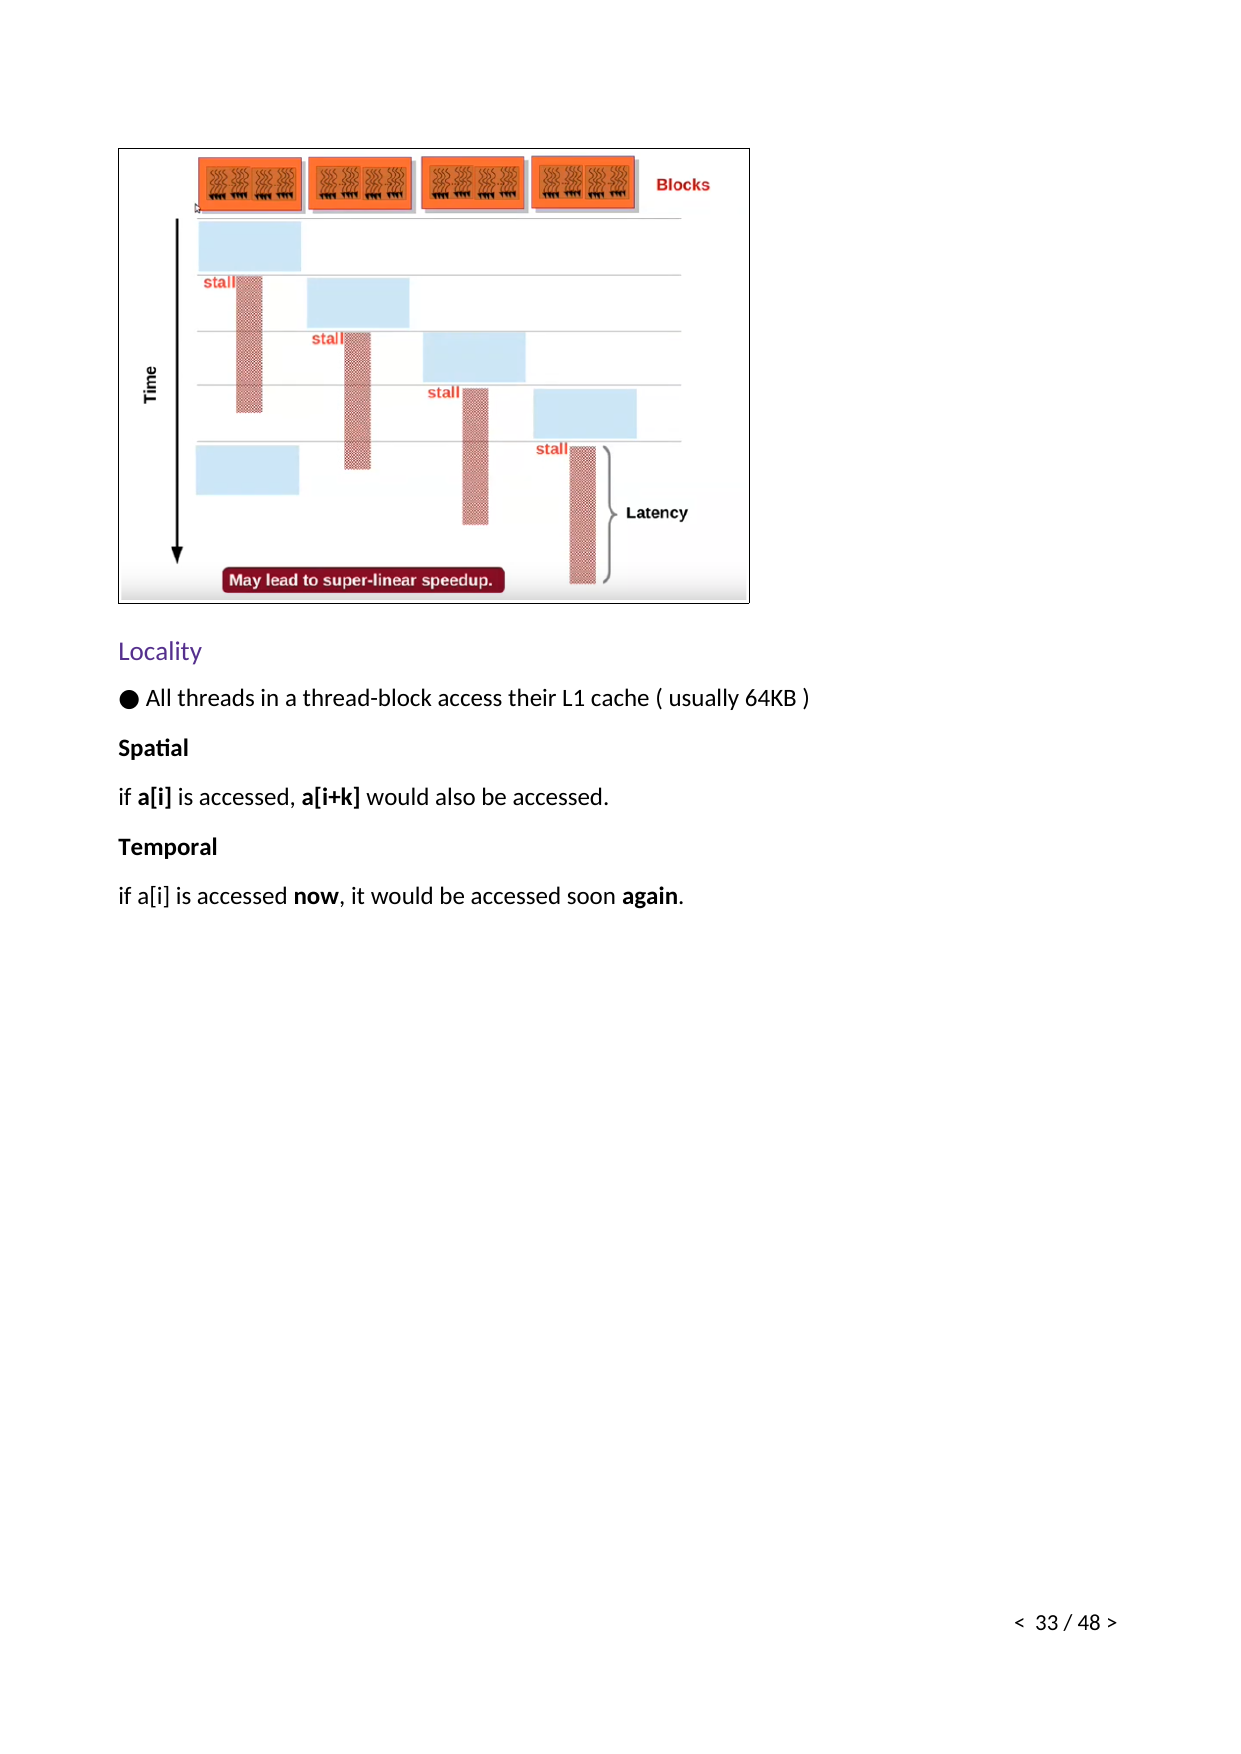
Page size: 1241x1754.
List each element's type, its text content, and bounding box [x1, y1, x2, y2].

text Spatial [118, 732, 1122, 762]
text if a[i] is accessed now, it would be accessed soon again. [118, 880, 1122, 911]
text Temporal [118, 831, 1122, 861]
picture [121, 150, 747, 600]
subtitle Locality [118, 634, 1122, 667]
text if a[i] is accessed, a[i+k] would also be accessed. [118, 781, 1122, 812]
text ● All threads in a thread-block access their L1 cache ( usually 64KB ) [118, 682, 1122, 713]
